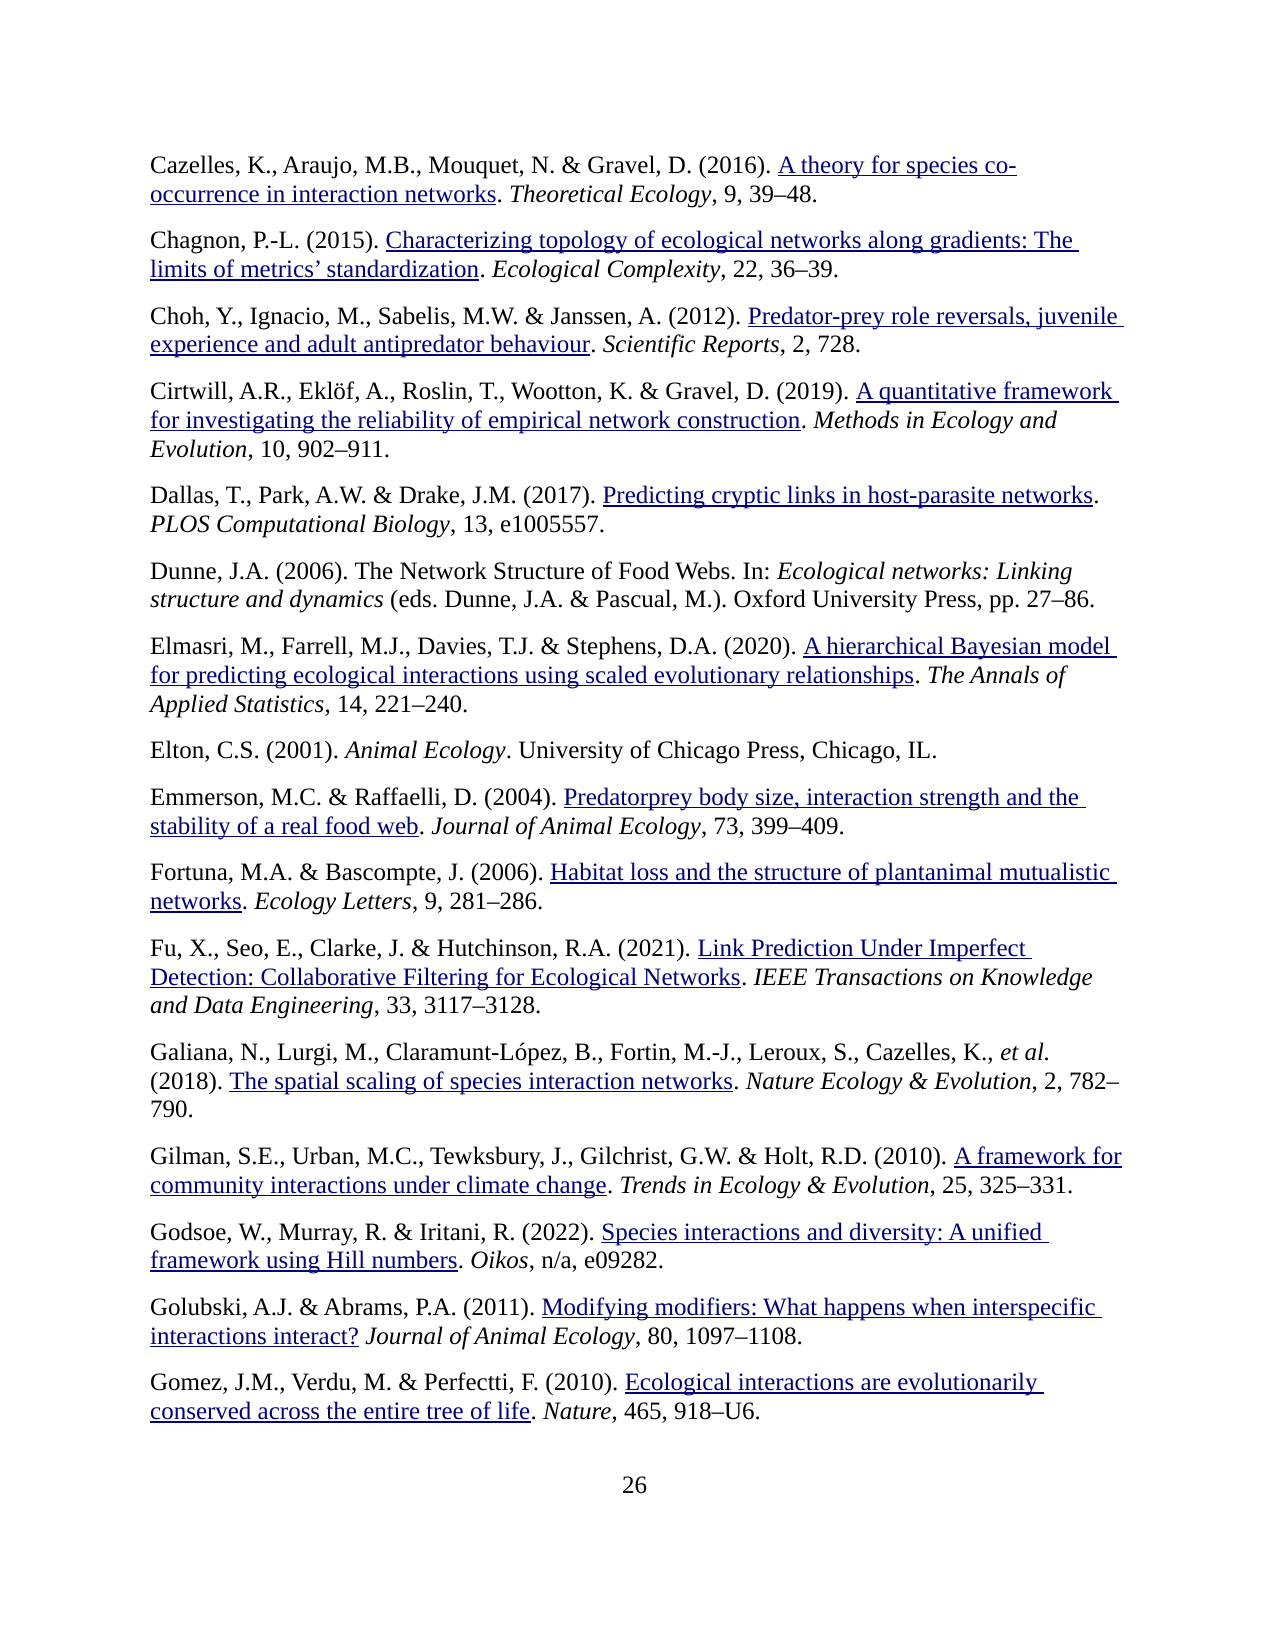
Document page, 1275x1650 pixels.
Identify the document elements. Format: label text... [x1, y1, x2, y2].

text Cirtwill, A.R., Eklöf, A., Roslin, T., Wootton, K. & Gravel, D. (2019). A quantitative framework for investigating the reliability of empirical network construction. Methods in Ecology and Evolution, 10, 902–911. [150, 376, 1125, 462]
text Gilman, S.E., Urban, M.C., Tewksbury, J., Gilchrist, G.W. & Holt, R.D. (2010). A framework for community interactions under climate change. Trends in Ecology & Evolution, 25, 325–331. [150, 1141, 1125, 1199]
text Fortuna, M.A. & Bascompte, J. (2006). Habitat loss and the structure of plantanimal mutualistic networks. Ecology Letters, 9, 281–286. [150, 857, 1125, 915]
text Elmasri, M., Farrell, M.J., Davies, T.J. & Stephens, D.A. (2020). A hierarchical Bayesian model for predicting ecological interactions using scaled evolutionary relationships. The Annals of Applied Statistics, 14, 221–240. [150, 631, 1125, 717]
text Choh, Y., Ignacio, M., Sabelis, M.W. & Janssen, A. (2012). Predator-prey role reversals, juvenile experience and adult antipredator behaviour. Scientific Reports, 2, 728. [150, 301, 1125, 358]
text Emmerson, M.C. & Raffaelli, D. (2004). Predatorprey body size, interaction strength and the stability of a real food web. Journal of Animal Ecology, 73, 399–409. [150, 782, 1125, 839]
text Dunne, J.A. (2006). The Network Structure of Food Webs. In: Ecological networks: Linking structure and dynamics (eds. Dunne, J.A. & Pascual, M.). Oxford University Press, pp. 27–86. [150, 556, 1125, 613]
text Chagnon, P.-L. (2015). Characterizing topology of ecological networks along gradients: The limits of metrics’ standardization. Ecological Complexity, 22, 36–39. [150, 225, 1125, 283]
text Godsoe, W., Murray, R. & Iritani, R. (2022). Species interactions and diversity: A unified framework using Hill numbers. Oikos, n/a, e09282. [150, 1217, 1125, 1274]
text Cazelles, K., Araujo, M.B., Mouquet, N. & Gravel, D. (2016). A theory for species co-occurrence in interaction networks. Theoretical Ecology, 9, 39–48. [150, 150, 1125, 207]
text Elton, C.S. (2001). Animal Ecology. University of Chicago Press, Chicago, IL. [150, 735, 1125, 764]
text Golubski, A.J. & Abrams, P.A. (2011). Modifying modifiers: What happens when interspecific interactions interact? Journal of Animal Ecology, 80, 1097–1108. [150, 1292, 1125, 1349]
text Fu, X., Seo, E., Clarke, J. & Hutchinson, R.A. (2021). Link Prediction Under Imperfect Detection: Collaborative Filtering for Ecological Networks. IEEE Transactions on Knowledge and Data Engineering, 33, 3117–3128. [150, 933, 1125, 1019]
text Gomez, J.M., Verdu, M. & Perfectti, F. (2010). Ecological interactions are evolutionarily conserved across the entire tree of life. Nature, 465, 918–U6. [150, 1367, 1125, 1425]
text Galiana, N., Lurgi, M., Claramunt-López, B., Fortin, M.-J., Leroux, S., Cazelles, K., et al. (2018). The spatial scaling of species interaction networks. Nature Ecology & Evolution, 2, 782–790. [150, 1037, 1125, 1123]
text Dallas, T., Park, A.W. & Drake, J.M. (2017). Predicting cryptic links in host-parasite networks. PLOS Computational Biology, 13, e1005557. [150, 480, 1125, 538]
